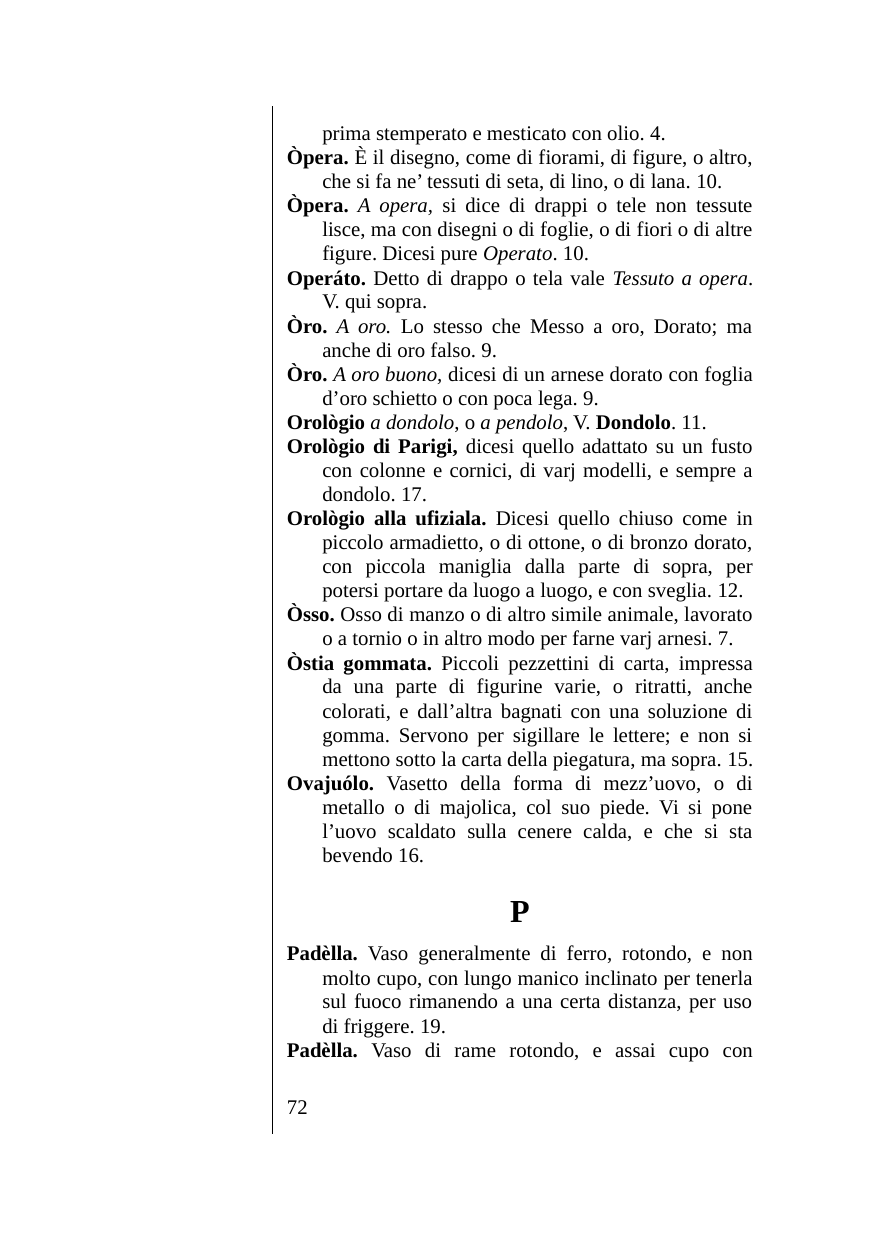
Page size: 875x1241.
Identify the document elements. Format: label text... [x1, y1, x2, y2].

text Orològio di Parigi, dicesi quello adattato su un fusto con colonne e cornici, di varj modelli, e sempre a dondolo. 16. [287, 434, 753, 506]
text Òpera. È il disegno, come di fiorami, di figure, o altro, che si fa ne’ tessuti di seta, di lino, o di lana. 10. [287, 145, 753, 193]
text Padèlla. Vaso generalmente di ferro, rotondo, e non molto cupo, con lungo manico inclinato per tenerla sul fuoco rimanendo a una certa distanza, per uso di friggere. 18. [287, 941, 753, 1038]
text Orològio a dondolo, o a pendolo, V. Dondolo. 11. [287, 410, 753, 434]
text Òro. A oro buono, dicesi di un arnese dorato con foglia d’oro schietto o con poca lega. 8. [287, 362, 753, 410]
text Ovajuólo. Vasetto della forma di mezz’uovo, o di metallo o di majolica, col suo piede. Vi si pone l’uovo scaldato sulla cenere calda, e che si sta bevendo 16. [287, 771, 753, 867]
text Operáto. Detto di drappo o tela vale Tessuto a opera. V. qui sopra. [287, 265, 753, 313]
text Òro. A oro. Lo stesso che Messo a oro, Dorato; ma anche di oro falso. 9. [287, 313, 753, 362]
subtitle P [287, 892, 753, 929]
text Orològio alla ufiziala. Dicesi quello chiuso come in piccolo armadietto, o di ottone, o di bronzo dorato, con piccola maniglia dalla parte di sopra, per potersi portare da luogo a luogo, e con sveglia. 12. [287, 506, 753, 602]
text Padèlla. Vaso di rame rotondo, e assai cupo con [287, 1038, 753, 1062]
text prima stemperato e mesticato con olio. 4. [287, 121, 753, 145]
text Òsso. Osso di manzo o di altro simile animale, lavorato o a tornio o in altro modo per farne varj arnesi. 7. [287, 602, 753, 650]
text Òstia gommata. Piccoli pezzettini di carta, impressa da una parte di figurine varie, o ritratti, anche colorati, e dall’altra bagnati con una soluzione di gomma. Servono per sigillare le lettere; e non si mettono sotto la carta della piegatura, ma sopra. 14. [287, 650, 753, 771]
text Òpera. A opera, si dice di drappi o tele non tessute lisce, ma con disegni o di foglie, o di fiori o di altre figure. Dicesi pure Operato. 10. [287, 193, 753, 265]
